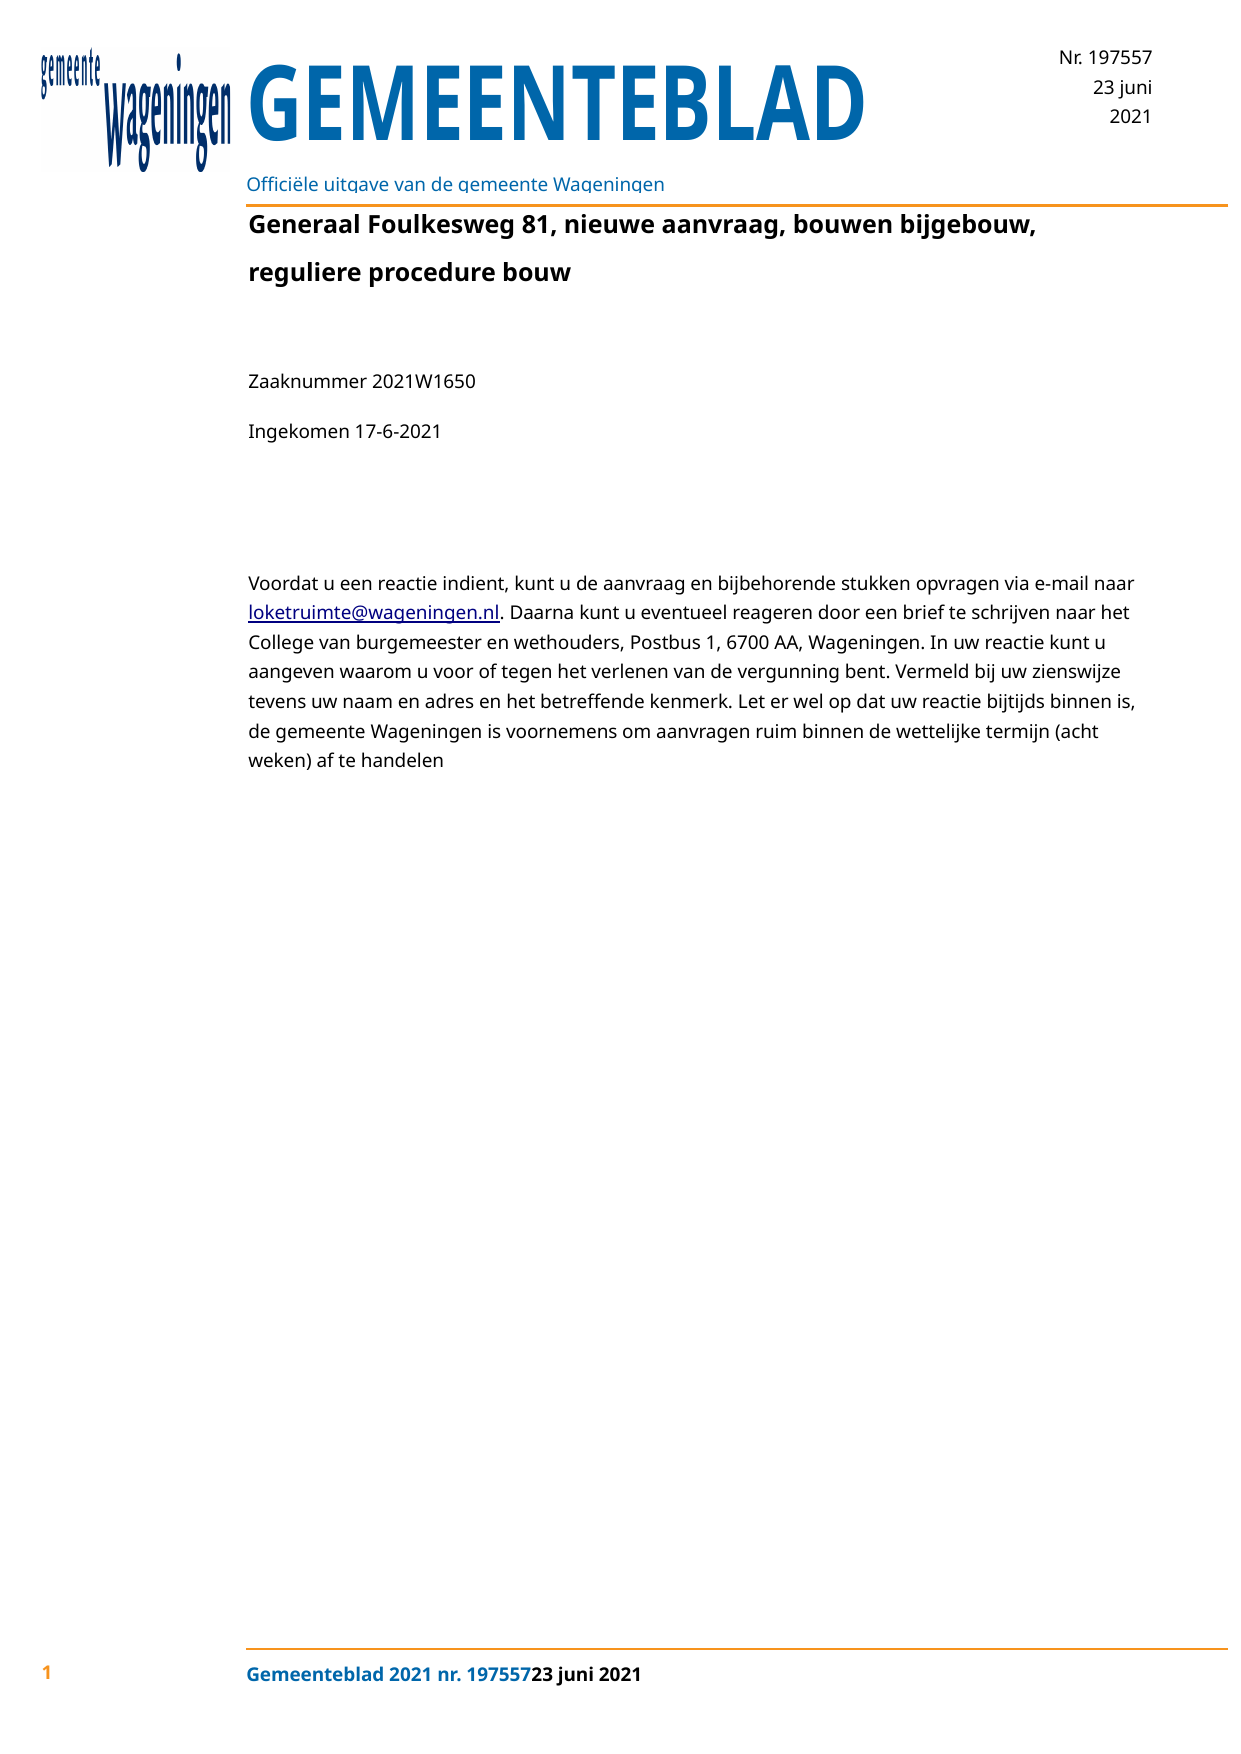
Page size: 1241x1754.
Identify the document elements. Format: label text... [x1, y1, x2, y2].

text Zaaknummer 2021W1650 [248, 368, 1152, 394]
text Generaal Foulkesweg 81, nieuwe aanvraag, bouwen bijgebouw, reguliere procedure bouw [248, 207, 1152, 288]
text Ingekomen 17-6-2021 [248, 419, 1152, 444]
text Voordat u een reactie indient, kunt u de aanvraag en bijbehorende stukken opvragen via e-mail naar loketruimte@wageningen.nl. Daarna kunt u eventueel reageren door een brief te schrijven naar het College van burgemeester en wethouders, Postbus 1, 6700 AA, Wageningen. In uw reactie kunt u aangeven waarom u voor of tegen het verlenen van de vergunning bent. Vermeld bij uw zienswijze tevens uw naam en adres en het betreffende kenmerk. Let er wel op dat uw reactie bijtijds binnen is, de gemeente Wageningen is voornemens om aanvragen ruim binnen de wettelijke termijn (acht weken) af te handelen [248, 570, 1152, 773]
picture [41, 47, 231, 172]
